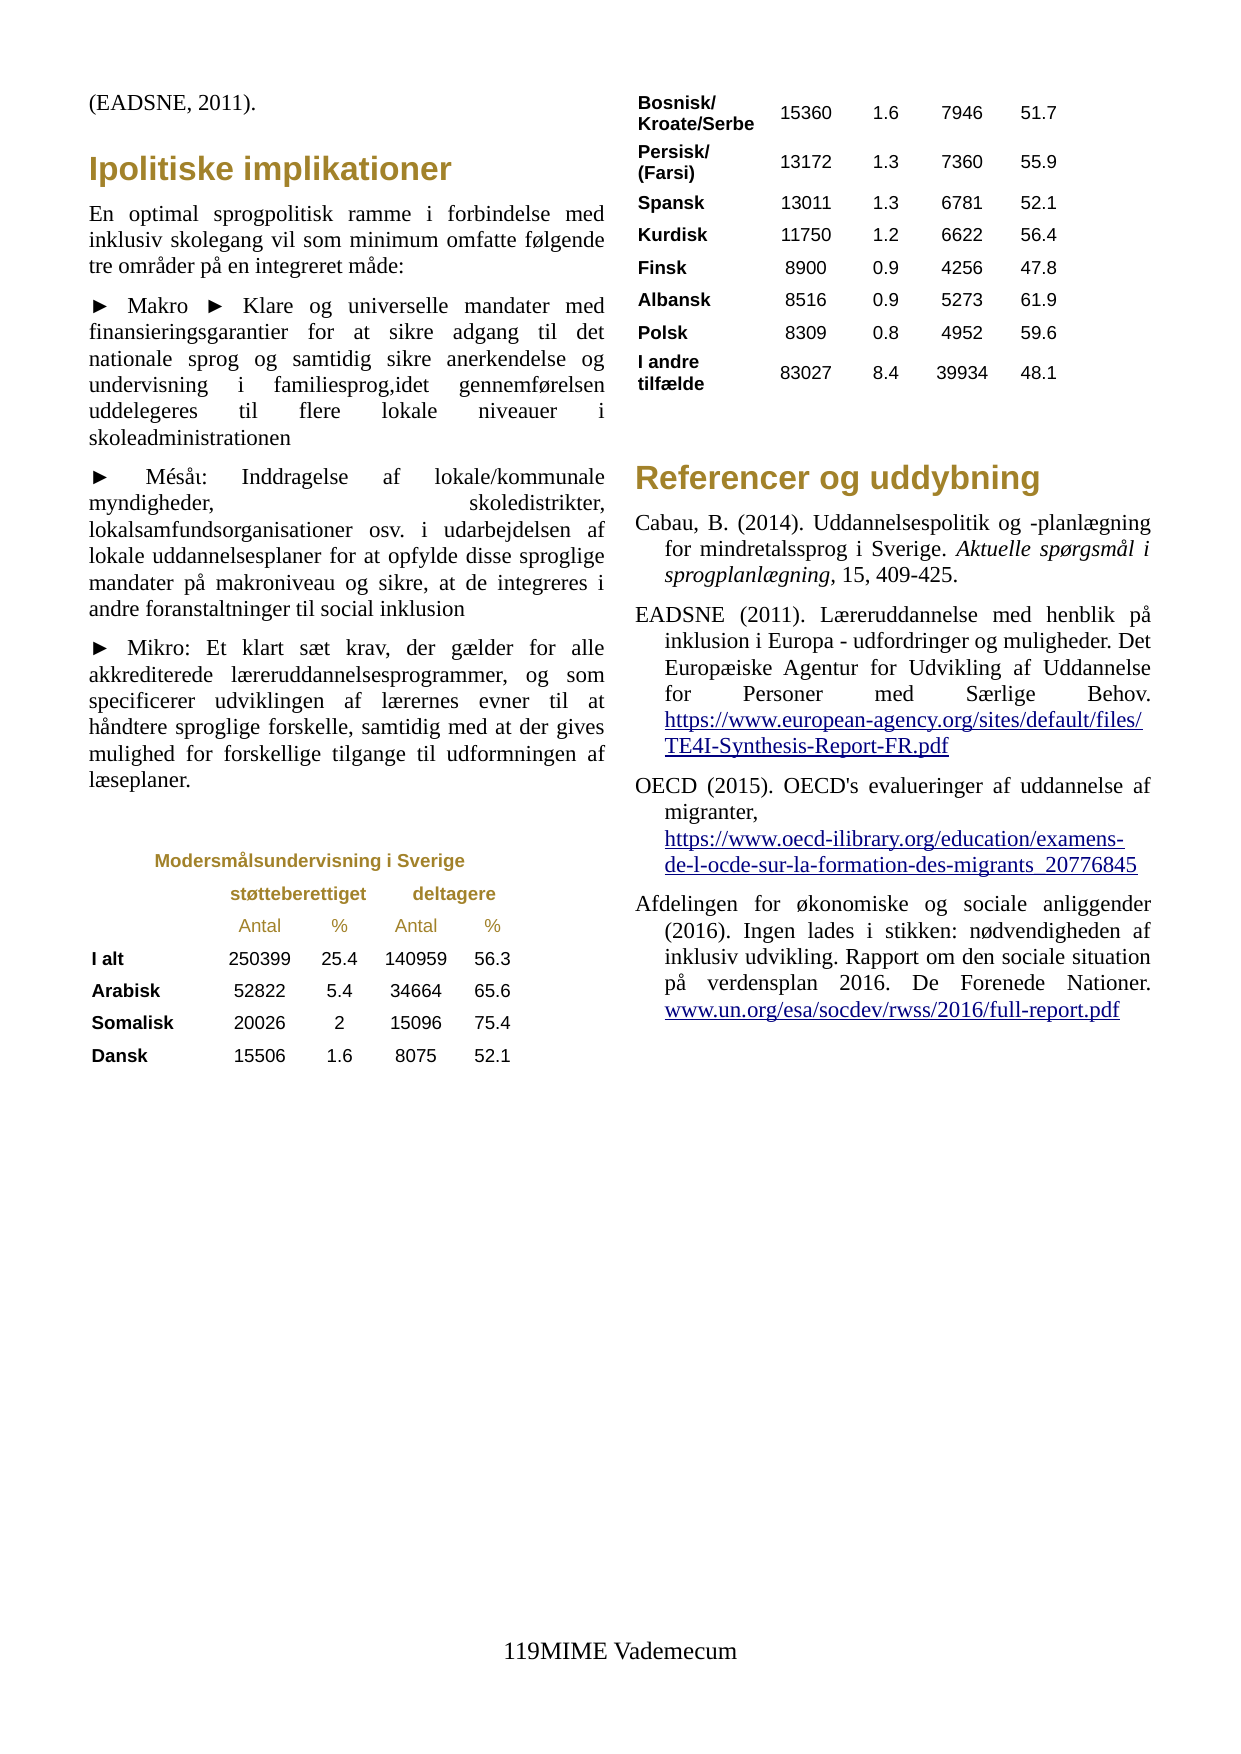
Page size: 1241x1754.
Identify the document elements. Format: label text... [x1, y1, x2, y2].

table_cell I alt [89, 942, 218, 974]
table_cell 15506 [218, 1039, 301, 1072]
table_cell 48,1 [1000, 349, 1077, 397]
table_cell 56,3 [454, 942, 531, 974]
table_cell 4952 [924, 316, 1000, 348]
table_cell 250399 [218, 942, 301, 974]
table_cell 11750 [765, 219, 847, 251]
table_cell 140959 [378, 942, 454, 974]
table_cell 6781 [924, 186, 1000, 219]
table_cell 1,3 [847, 138, 924, 186]
subtitle Ipolitiske implikationer [88, 149, 605, 187]
table_cell Polsk [635, 316, 764, 348]
text ► Mésåι: Inddragelse af lokale/kommunale myndigheder, skoledistrikter, lokalsamfundsorganisationer osv. i udarbejdelsen af lokale uddannelsesplaner for at opfylde disse sproglige mandater på makroniveau og sikre, at de integreres i andre foranstaltninger til social inklusion [88, 463, 605, 621]
table_cell 1,3 [847, 186, 924, 219]
table_cell 83027 [765, 349, 847, 397]
text ► Mikro: Et klart sæt krav, der gælder for alle akkrediterede læreruddannelsesprogrammer, og som specificerer udviklingen af lærernes evner til at håndtere sproglige forskelle, samtidig med at der gives mulighed for forskellige tilgange til udformningen af læseplaner. [88, 634, 605, 792]
table_cell 4256 [924, 251, 1000, 284]
text ► Makro ► Klare og universelle mandater med finansieringsgarantier for at sikre adgang til det nationale sprog og samtidig sikre anerkendelse og undervisning i familiesprog,idet gennemførelsen uddelegeres til flere lokale niveauer i skoleadministrationen [88, 292, 605, 450]
table_cell 52822 [218, 974, 301, 1007]
text Cabau, B. (2014). Uddannelsespolitik og -planlægning for mindretalssprog i Sverige. Aktuelle spørgsmål i sprogplanlægning, 15, 409-425. [635, 509, 1152, 588]
table_cell 5273 [924, 284, 1000, 316]
table_cell 7360 [924, 138, 1000, 186]
table_cell 47,8 [1000, 251, 1077, 284]
table_cell 51,7 [1000, 89, 1077, 137]
table_cell 13011 [765, 186, 847, 219]
table_cell 61,9 [1000, 284, 1077, 316]
table_cell støtteberettiget [218, 877, 378, 909]
table_cell 13172 [765, 138, 847, 186]
text Afdelingen for økonomiske og sociale anliggender (2016). Ingen lades i stikken: nødvendigheden af inklusiv udvikling. Rapport om den sociale situation på verdensplan 2016. De Forenede Nationer. www.un.org/esa/socdev/rwss/2016/full-report.pdf [635, 890, 1152, 1022]
table_cell 56,4 [1000, 219, 1077, 251]
table_cell 39934 [924, 349, 1000, 397]
table_cell Antal [378, 910, 454, 942]
table_cell 8,4 [847, 349, 924, 397]
table_cell 0,9 [847, 284, 924, 316]
table_cell % [301, 910, 378, 942]
table_cell Kurdisk [635, 219, 764, 251]
table_cell [89, 877, 218, 909]
table_cell 7946 [924, 89, 1000, 137]
subtitle Referencer og uddybning [635, 458, 1152, 496]
table_cell 1,6 [847, 89, 924, 137]
table_cell 8075 [378, 1039, 454, 1072]
table_cell 8309 [765, 316, 847, 348]
table_cell 59,6 [1000, 316, 1077, 348]
table_cell 0,9 [847, 251, 924, 284]
table_cell Finsk [635, 251, 764, 284]
table_cell 20026 [218, 1007, 301, 1039]
table_cell 65,6 [454, 974, 531, 1007]
table_cell 8516 [765, 284, 847, 316]
table_cell Persisk/(Farsi) [635, 138, 764, 186]
table_cell 0,8 [847, 316, 924, 348]
table_cell Dansk [89, 1039, 218, 1072]
table_cell deltagere [378, 877, 531, 909]
text EADSNE (2011). Læreruddannelse med henblik på inklusion i Europa - udfordringer og muligheder. Det Europæiske Agentur for Udvikling af Uddannelse for Personer med Særlige Behov. https://www.european-agency.org/sites/default/files/TE4I-Synthesis-Report-FR.pdf [635, 601, 1152, 759]
table_cell 1,2 [847, 219, 924, 251]
table_cell 75,4 [454, 1007, 531, 1039]
table_cell 6622 [924, 219, 1000, 251]
table_cell 15360 [765, 89, 847, 137]
table_cell Somalisk [89, 1007, 218, 1039]
text (EADSNE, 2011). [88, 88, 605, 115]
text En optimal sprogpolitisk ramme i forbindelse med inklusiv skolegang vil som minimum omfatte følgende tre områder på en integreret måde: [88, 200, 605, 279]
table_cell 52,1 [1000, 186, 1077, 219]
table_cell Antal [218, 910, 301, 942]
table_cell [89, 910, 218, 942]
table_cell Albansk [635, 284, 764, 316]
table_header Modersmålsundervisning i Sverige [89, 845, 531, 877]
table_cell 2 [301, 1007, 378, 1039]
table_cell 34664 [378, 974, 454, 1007]
table_cell 8900 [765, 251, 847, 284]
table_cell 52,1 [454, 1039, 531, 1072]
table_cell 1,6 [301, 1039, 378, 1072]
table_cell 5,4 [301, 974, 378, 1007]
table_cell Spansk [635, 186, 764, 219]
table_cell % [454, 910, 531, 942]
table_cell 25,4 [301, 942, 378, 974]
table_cell I andre tilfælde [635, 349, 764, 397]
table_cell 15096 [378, 1007, 454, 1039]
table_cell Bosnisk/Kroate/Serbe [635, 89, 764, 137]
text OECD (2015). OECD's evalueringer af uddannelse af migranter, https://www.oecd-ilibrary.org/education/examens-de-l-ocde-sur-la-formation-des-migrants_20776845 [635, 772, 1152, 877]
table_cell Arabisk [89, 974, 218, 1007]
table_cell 55,9 [1000, 138, 1077, 186]
